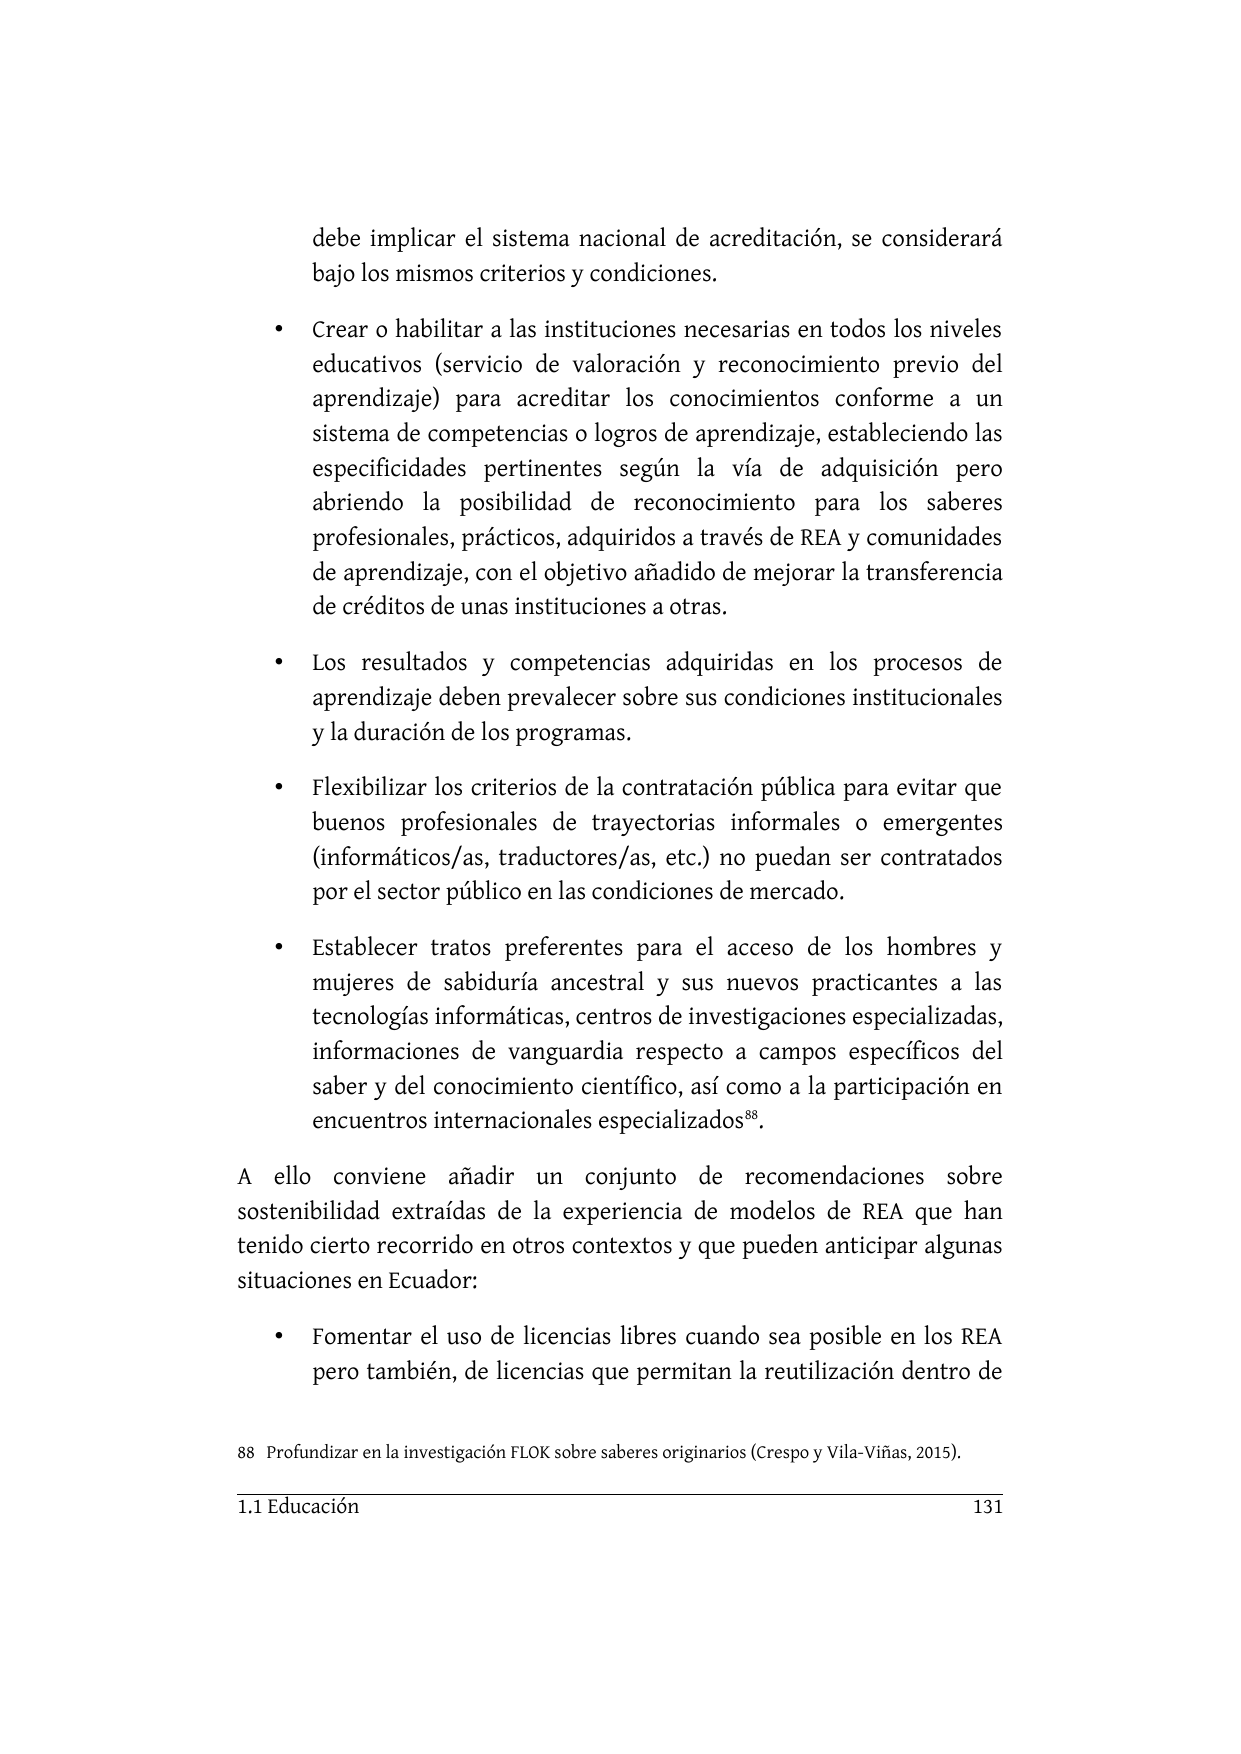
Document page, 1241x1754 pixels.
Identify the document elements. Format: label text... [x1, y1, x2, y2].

list Fomentar el uso de licencias libres cuando sea posible en los REA pero también, de licencias que permitan la reutilización dentro de [274, 1322, 1003, 1386]
list Crear o habilitar a las instituciones necesarias en todos los niveles educativos (servicio de valoración y reconocimiento previo del aprendizaje) para acreditar los conocimientos conforme a un sistema de competencias o logros de aprendizaje, estableciendo las especificidades pertinentes según la vía de adquisición pero abriendo la posibilidad de reconocimiento para los saberes profesionales, prácticos, adquiridos a través de REA y comunidades de aprendizaje, con el objetivo añadido de mejorar la transferencia de créditos de unas instituciones a otras. [274, 315, 1003, 622]
list Flexibilizar los criterios de la contratación pública para evitar que buenos profesionales de trayectorias informales o emergentes (informáticos/as, traductores/as, etc.) no puedan ser contratados por el sector público en las condiciones de mercado. [274, 774, 1003, 907]
list Profundizar en la investigación FLOK sobre saberes originarios (Crespo y Vila-Viñas, 2015). [237, 1442, 1003, 1464]
list debe implicar el sistema nacional de acreditación, se considerará bajo los mismos criterios y condiciones. [274, 225, 1003, 289]
list Establecer tratos preferentes para el acceso de los hombres y mujeres de sabiduría ancestral y sus nuevos practicantes a las tecnologías informáticas, centros de investigaciones especializadas, informaciones de vanguardia respecto a campos específicos del saber y del conocimiento científico, así como a la participación en encuentros internacionales especializados. [274, 933, 1003, 1136]
list Los resultados y competencias adquiridas en los procesos de aprendizaje deben prevalecer sobre sus condiciones institucionales y la duración de los programas. [274, 649, 1003, 747]
text A ello conviene añadir un conjunto de recomendaciones sobre sostenibilidad extraídas de la experiencia de modelos de REA que han tenido cierto recorrido en otros contextos y que pueden anticipar algunas situaciones en Ecuador: [237, 1163, 1003, 1296]
